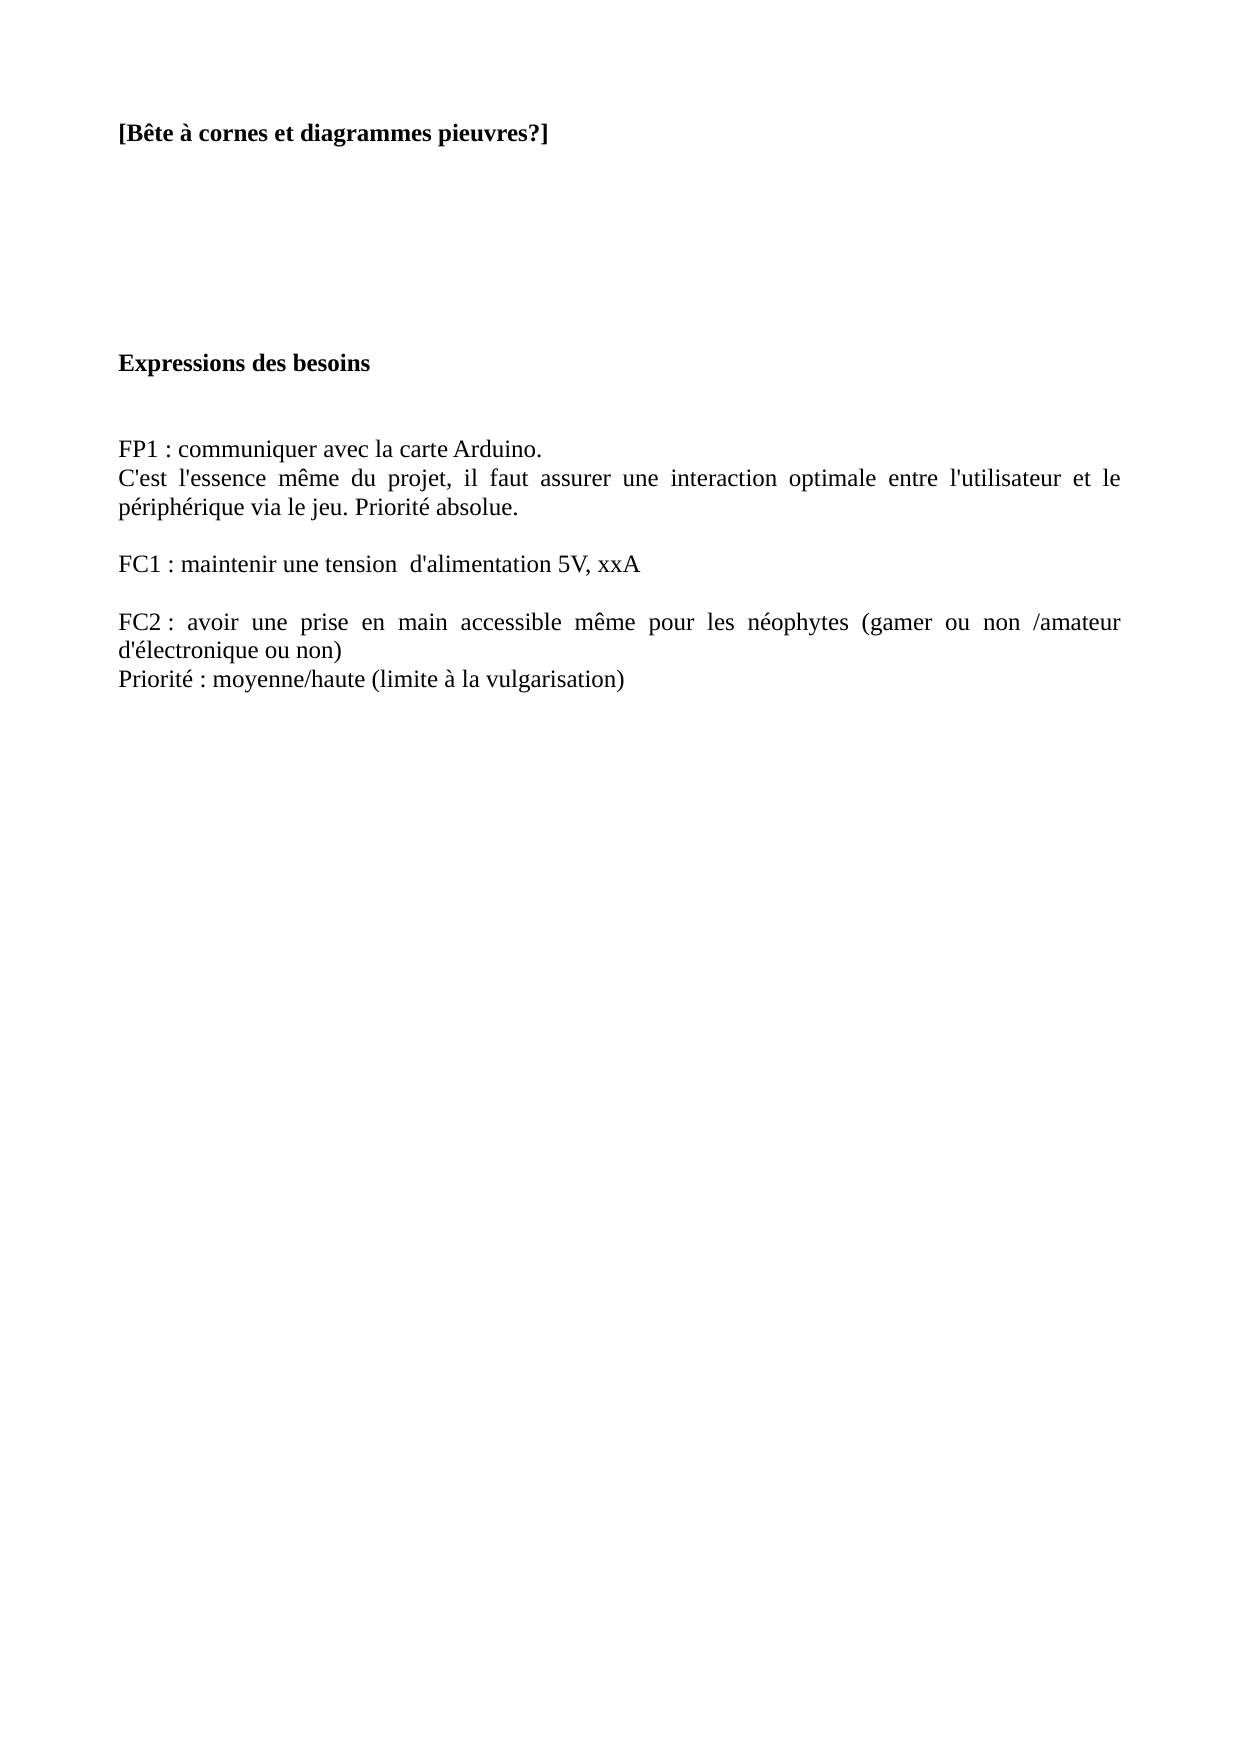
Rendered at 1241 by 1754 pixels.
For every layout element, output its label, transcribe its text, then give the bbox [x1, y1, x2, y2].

text Expressions des besoins [118, 348, 1122, 377]
text FC1 : maintenir une tension d'alimentation 5V, xxA [118, 549, 1122, 578]
text FC2 : avoir une prise en main accessible même pour les néophytes (gamer ou non /amateur d'électronique ou non) [118, 607, 1122, 664]
text [Bête à cornes et diagrammes pieuvres?] [118, 118, 1122, 147]
text C'est l'essence même du projet, il faut assurer une interaction optimale entre l'utilisateur et le périphérique via le jeu. Priorité absolue. [118, 463, 1122, 521]
text FP1 : communiquer avec la carte Arduino. [118, 434, 1122, 463]
text Priorité : moyenne/haute (limite à la vulgarisation) [118, 664, 1122, 693]
